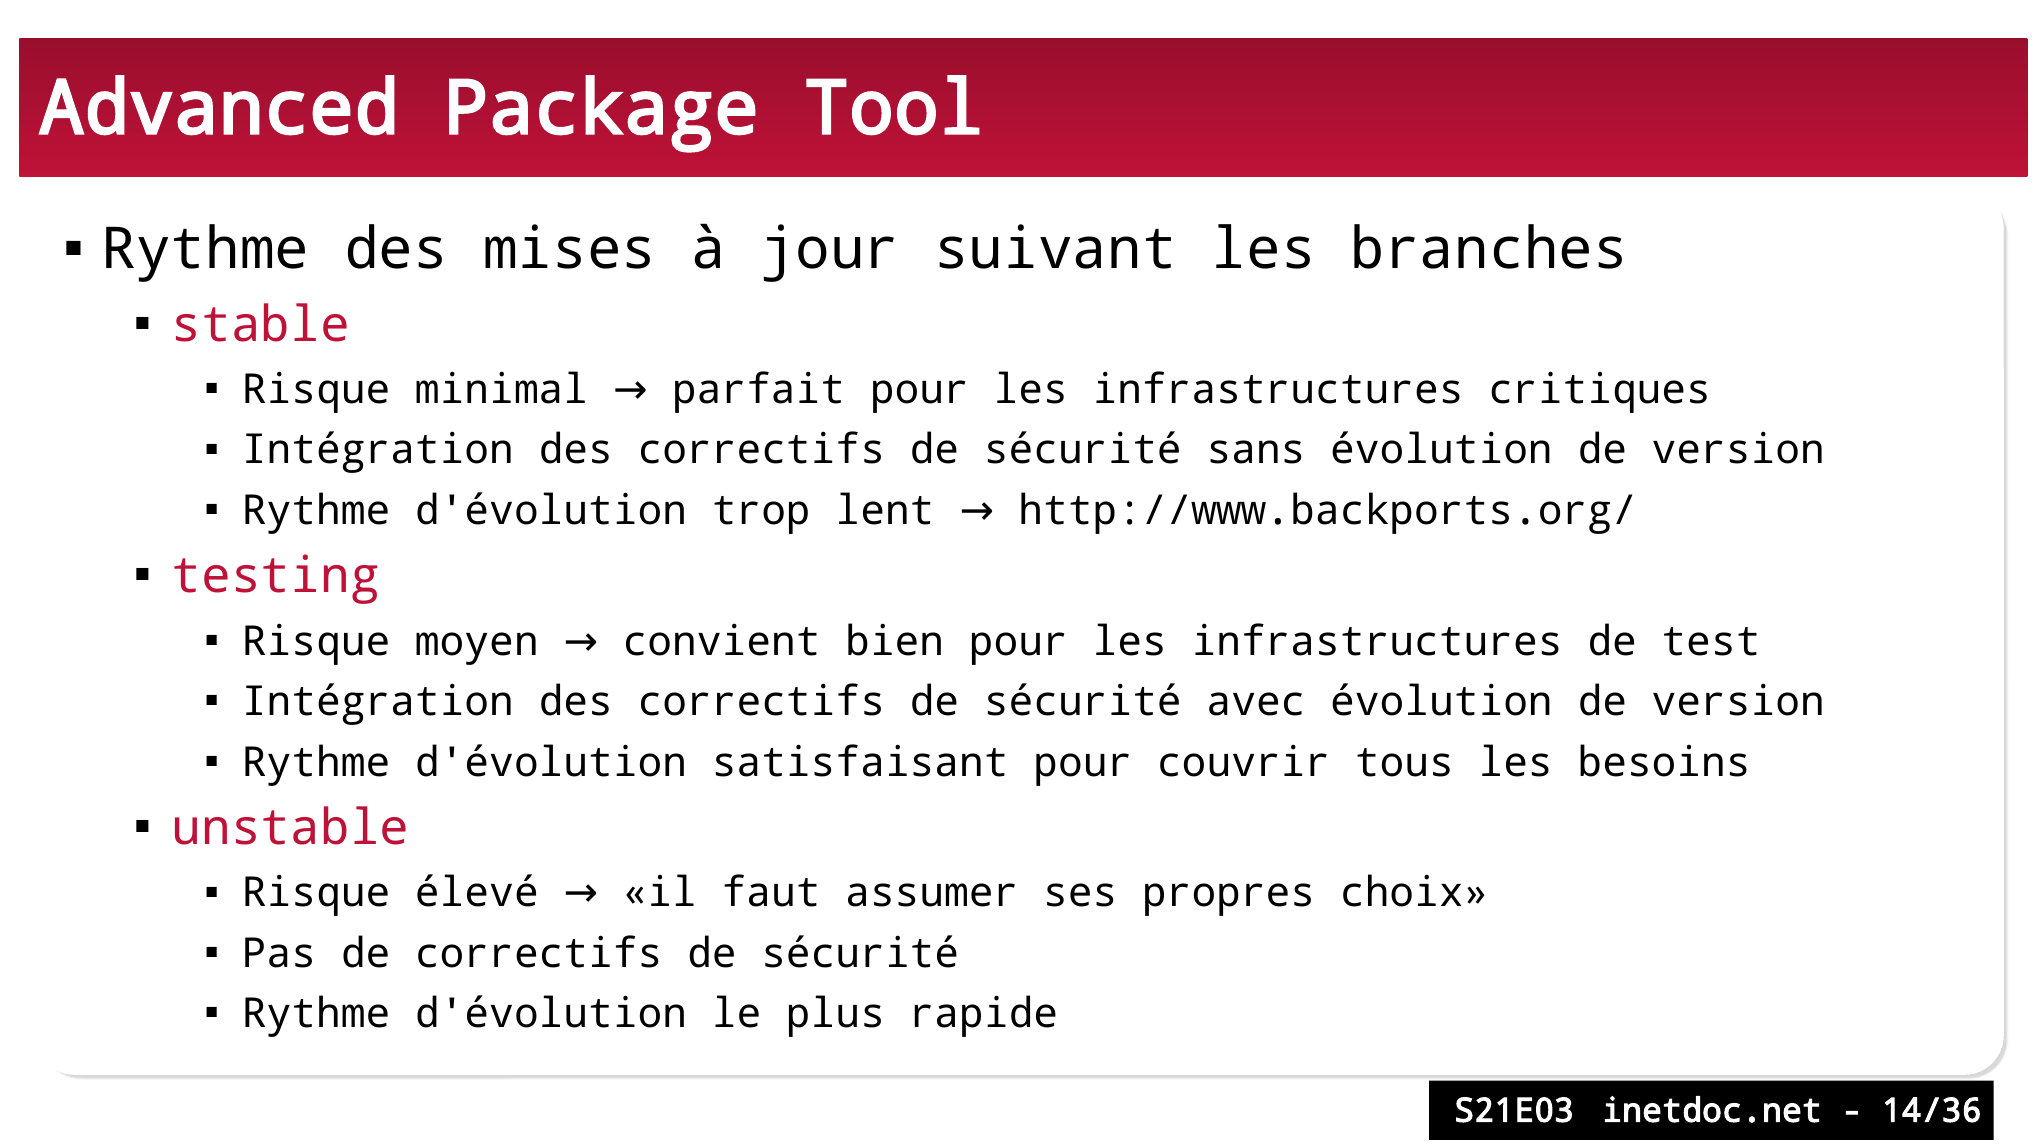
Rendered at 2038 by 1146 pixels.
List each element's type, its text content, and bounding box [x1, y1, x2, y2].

text_box Advanced Package Tool [19, 38, 2028, 177]
text_box S21E03 inetdoc.net - <numéro>/36 [1429, 1080, 1994, 1140]
text_box Rythme des mises à jour suivant les branches stable Risque minimal → parfait pour les infrastructures critiques Intégration des correctifs de sécurité sans évolution de version Rythme d'évolution trop lent → http://www.backports.org/ testing Risque moyen → convient bien pour les infrastructures de test Intégration des correctifs de sécurité avec évolution de version Rythme d'évolution satisfaisant pour couvrir tous les besoins unstable Risque élevé → «il faut assumer ses propres choix» Pas de correctifs de sécurité Rythme d'évolution le plus rapide [35, 188, 2004, 1075]
